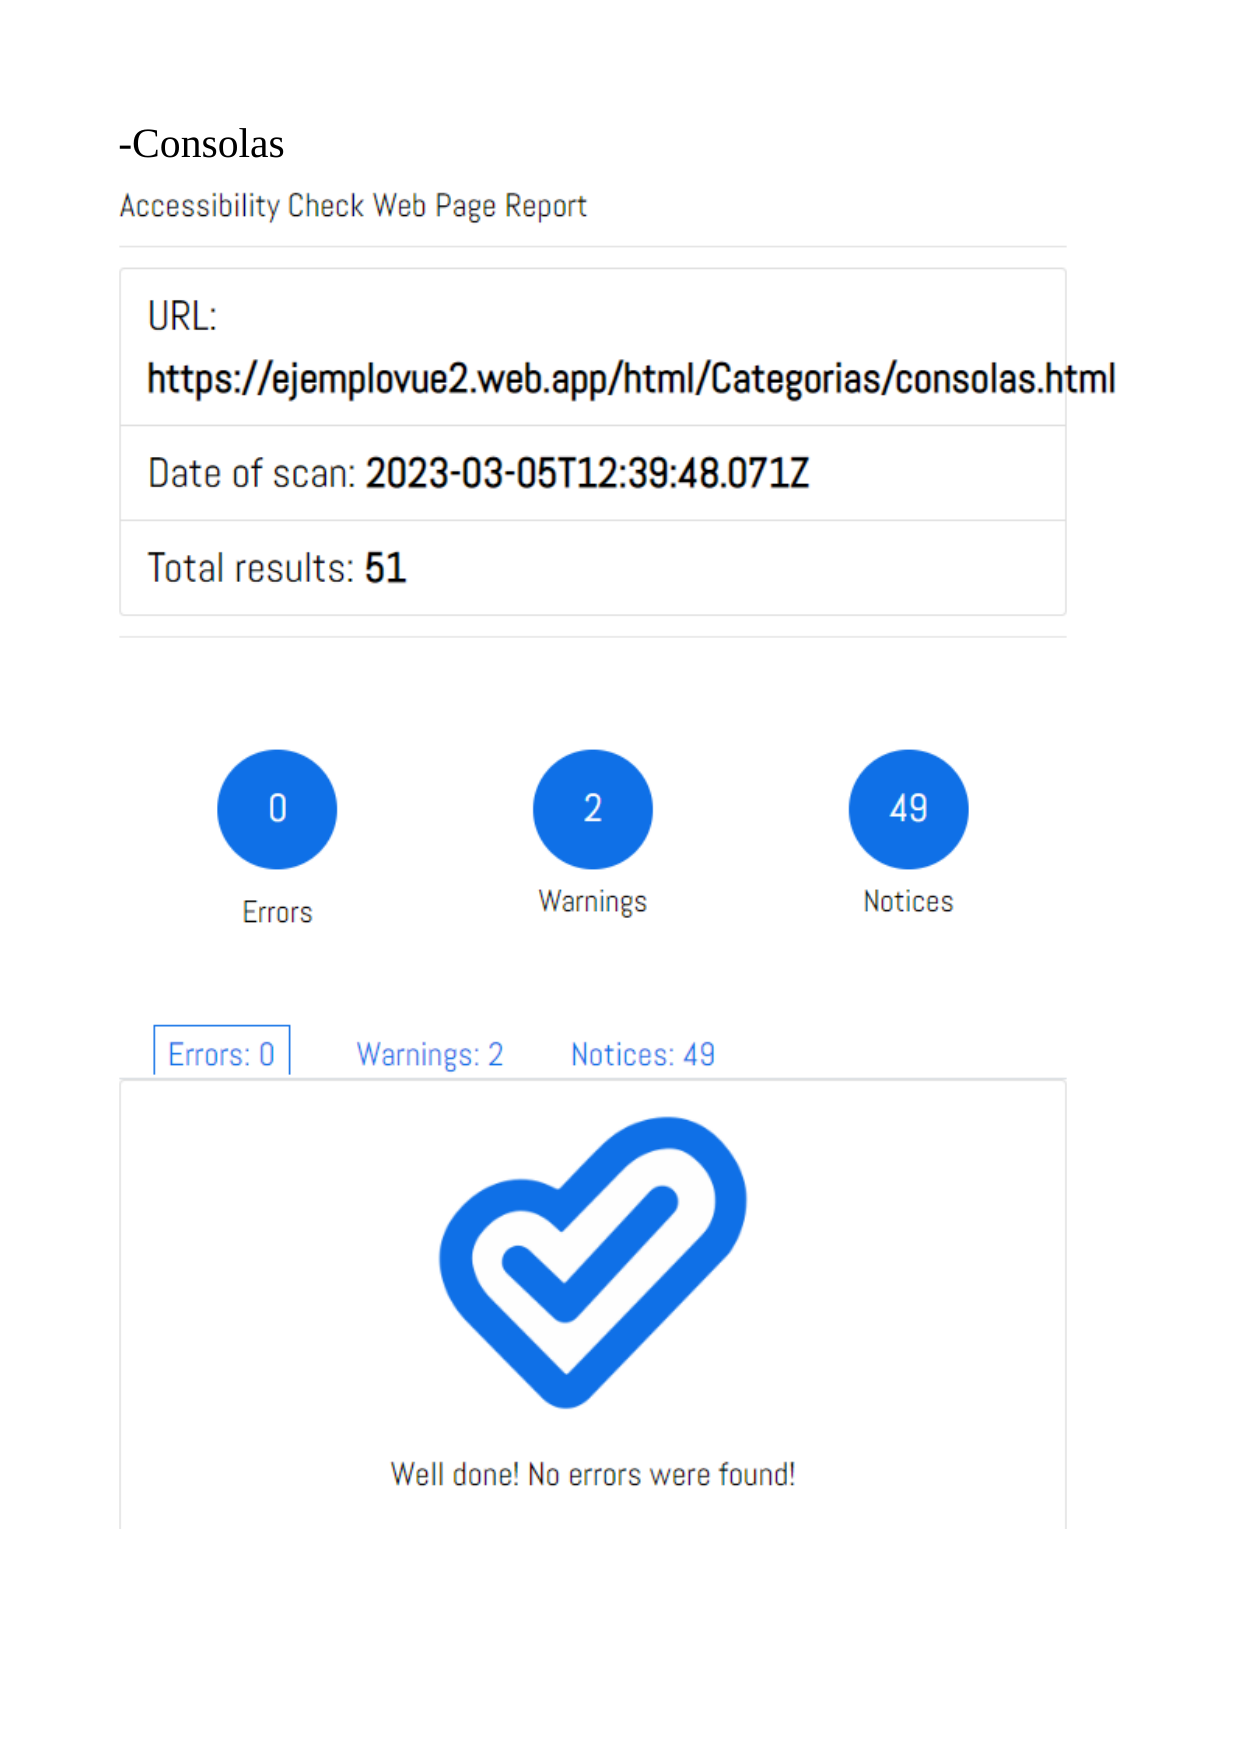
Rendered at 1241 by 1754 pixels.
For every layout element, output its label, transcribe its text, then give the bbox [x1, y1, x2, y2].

picture [118, 187, 1123, 1529]
text -Consolas [118, 118, 1122, 166]
